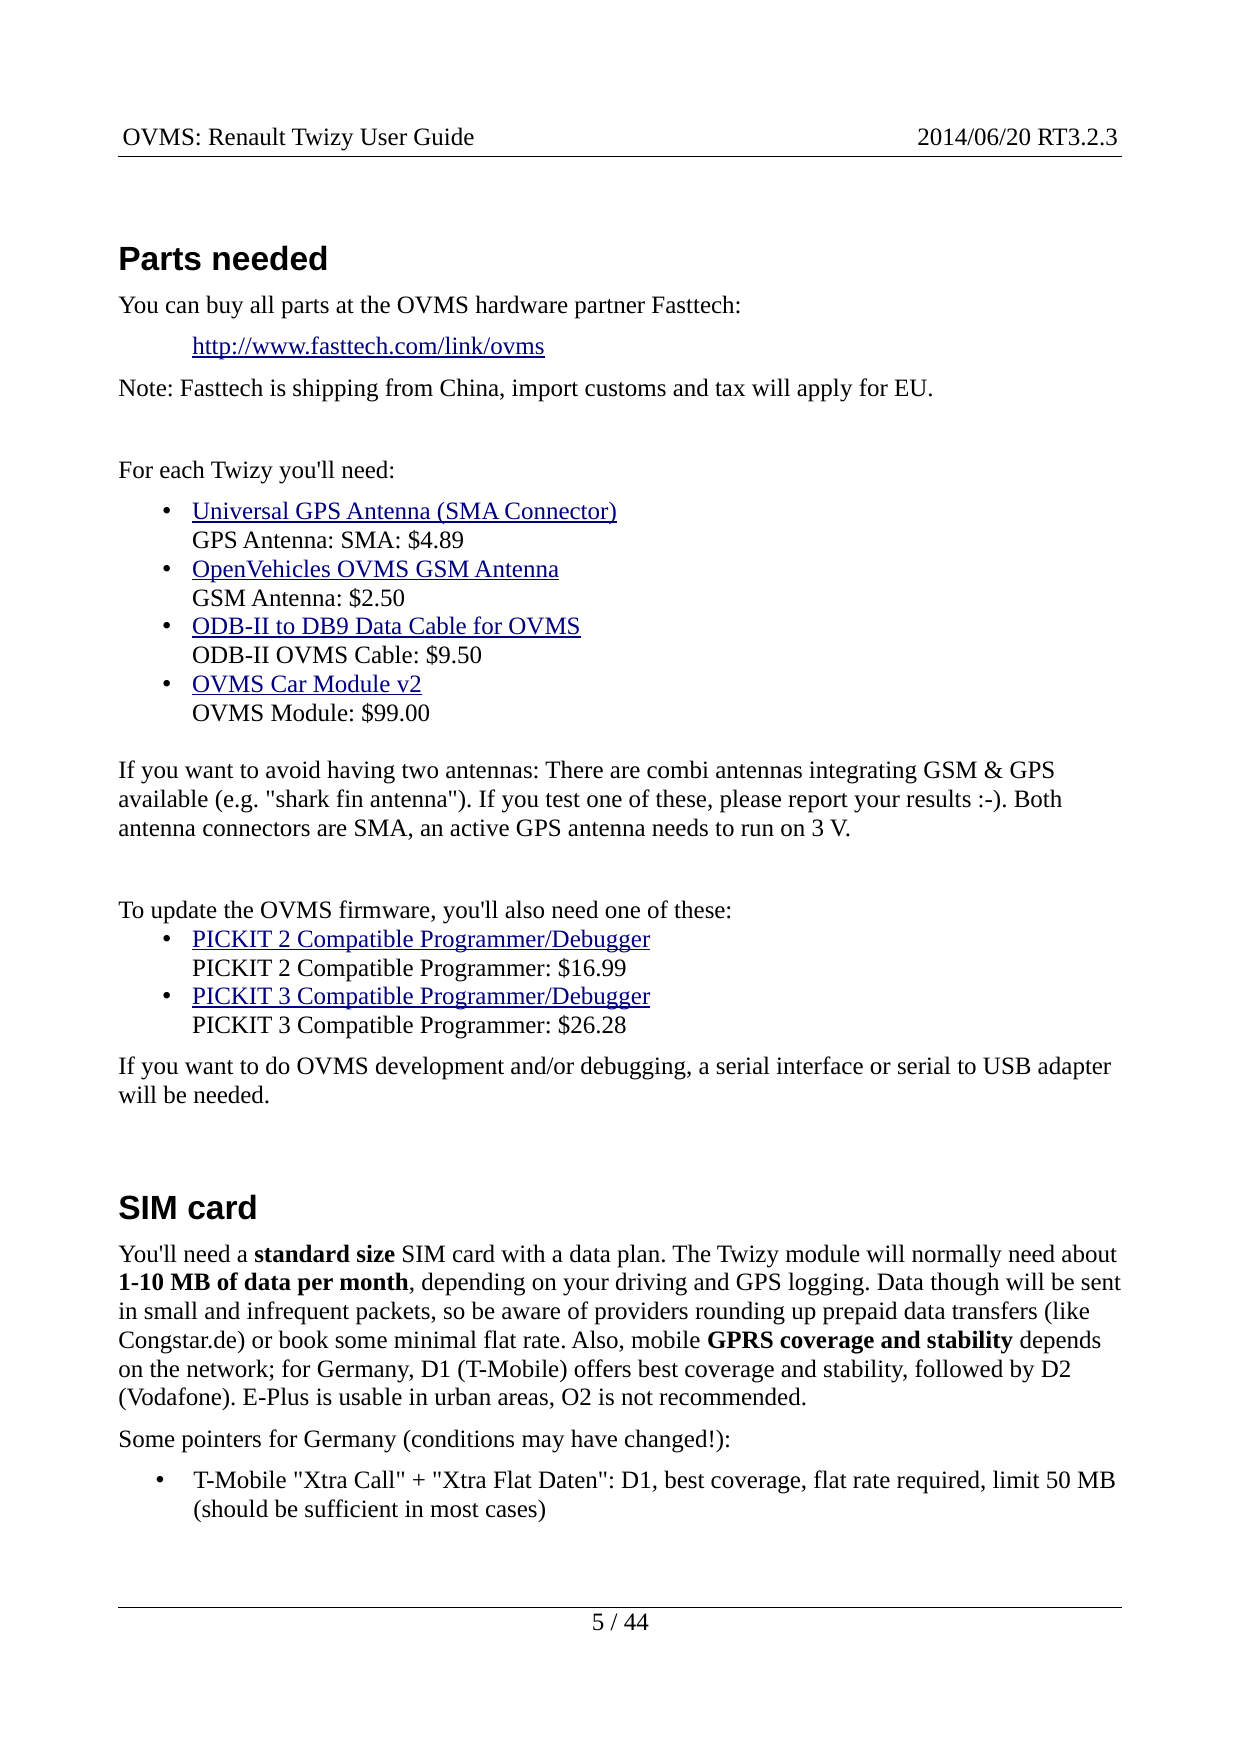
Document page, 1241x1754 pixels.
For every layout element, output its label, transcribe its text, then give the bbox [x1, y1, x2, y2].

text For each Twizy you'll need: [118, 455, 1122, 484]
list PICKIT 2 Compatible Programmer/Debugger PICKIT 2 Compatible Programmer: $16.99 [162, 924, 1122, 981]
text If you want to avoid having two antennas: There are combi antennas integrating GSM & GPS available (e.g. "shark fin antenna"). If you test one of these, please report your results :-). Both antenna connectors are SMA, an active GPS antenna needs to run on 3 V. [118, 755, 1122, 841]
text You'll need a standard size SIM card with a data plan. The Twizy module will normally need about 1-10 MB of data per month, depending on your driving and GPS logging. Data though will be sent in small and infrequent packets, so be aware of providers rounding up prepaid data transfers (like Congstar.de) or book some minimal flat rate. Also, mobile GPRS coverage and stability depends on the network; for Germany, D1 (T-Mobile) offers best coverage and stability, followed by D2 (Vodafone). E-Plus is usable in urban areas, O2 is not recommended. [118, 1239, 1122, 1411]
subtitle SIM card [118, 1188, 1122, 1226]
subtitle Parts needed [118, 239, 1122, 278]
text If you want to do OVMS development and/or debugging, a serial interface or serial to USB adapter will be needed. [118, 1051, 1122, 1109]
text You can buy all parts at the OVMS hardware partner Fasttech: [118, 290, 1122, 319]
list ODB-II to DB9 Data Cable for OVMS ODB-II OVMS Cable: $9.50 [162, 611, 1122, 669]
text To update the OVMS firmware, you'll also need one of these: [118, 895, 1122, 924]
list PICKIT 3 Compatible Programmer/Debugger PICKIT 3 Compatible Programmer: $26.28 [162, 981, 1122, 1039]
text http://www.fasttech.com/link/ovms [118, 331, 1122, 360]
text Note: Fasttech is shipping from China, import customs and tax will apply for EU. [118, 373, 1122, 401]
list OVMS Car Module v2 OVMS Module: $99.00 [162, 669, 1122, 726]
list Universal GPS Antenna (SMA Connector) GPS Antenna: SMA: $4.89 [162, 496, 1122, 554]
list OpenVehicles OVMS GSM Antenna GSM Antenna: $2.50 [162, 554, 1122, 611]
list T-Mobile "Xtra Call" + "Xtra Flat Daten": D1, best coverage, flat rate required, limit 50 MB (should be sufficient in most cases) [156, 1465, 1122, 1522]
text Some pointers for Germany (conditions may have changed!): [118, 1424, 1122, 1452]
